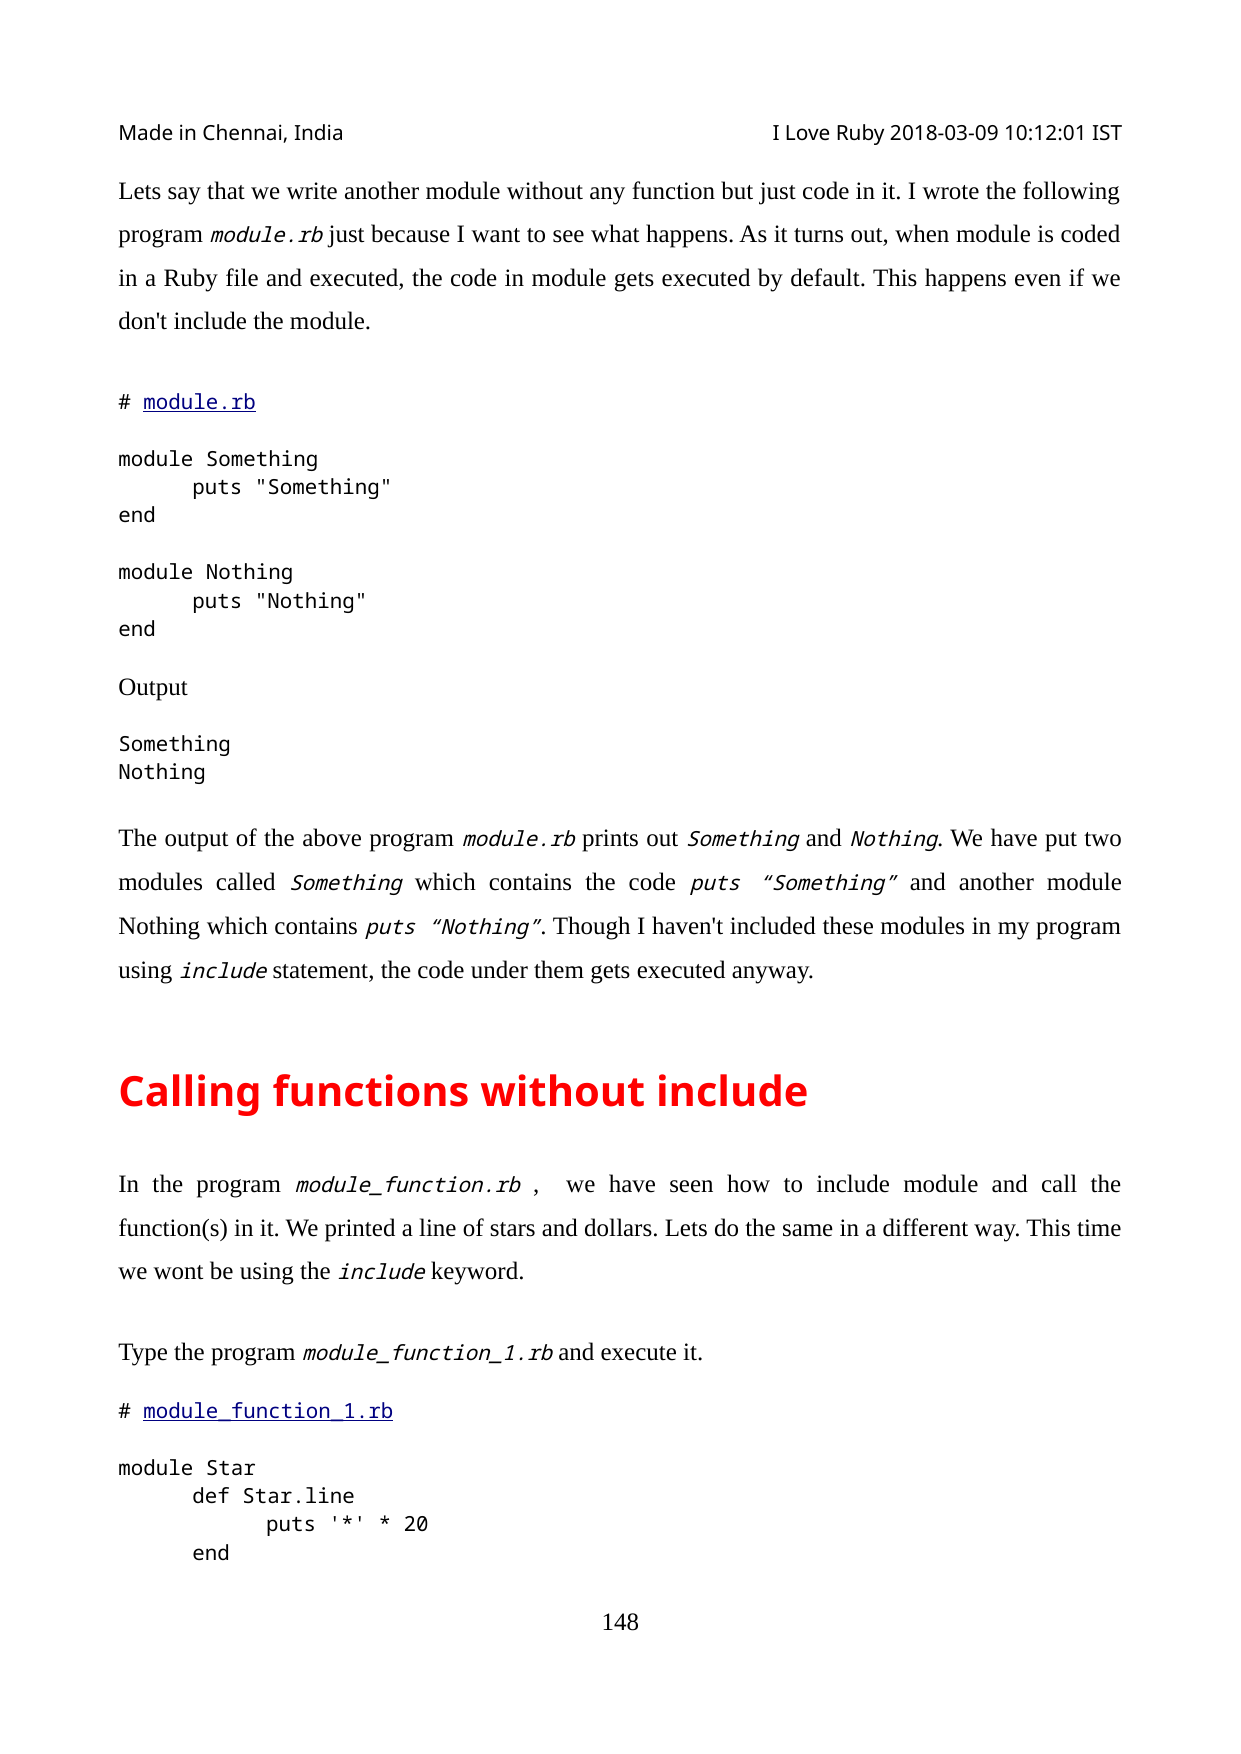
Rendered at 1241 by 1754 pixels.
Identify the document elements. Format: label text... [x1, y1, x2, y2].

text Lets say that we write another module without any function but just code in it. I wrote the following program module.rb just because I want to see what happens. As it turns out, when module is coded in a Ruby file and executed, the code in module gets executed by default. This happens even if we don't include the module. [118, 176, 1122, 335]
text puts "Nothing" [118, 586, 1122, 614]
text module Star [118, 1453, 1122, 1481]
text The output of the above program module.rb prints out Something and Nothing. We have put two modules called Something which contains the code puts “Something” and another module Nothing which contains puts “Nothing”. Though I haven't included these modules in my program using include statement, the code under them gets executed anyway. [118, 823, 1122, 984]
text module Something [118, 444, 1122, 472]
text def Star.line [118, 1481, 1122, 1509]
text end [118, 501, 1122, 529]
text puts '*' * 20 [118, 1509, 1122, 1538]
subtitle Calling functions without include [118, 1062, 1122, 1119]
text # module_function_1.rb [118, 1396, 1122, 1424]
text # module.rb [118, 387, 1122, 415]
text Type the program module_function_1.rb and execute it. [118, 1337, 1122, 1367]
text end [118, 1538, 1122, 1566]
text In the program module_function.rb , we have seen how to include module and call the function(s) in it. We printed a line of stars and dollars. Lets do the same in a different way. This time we wont be using the include keyword. [118, 1169, 1122, 1285]
text Nothing [118, 757, 1122, 786]
text puts "Something" [118, 472, 1122, 501]
text end [118, 614, 1122, 643]
text Output [118, 672, 1122, 700]
text module Nothing [118, 557, 1122, 586]
text Something [118, 729, 1122, 757]
